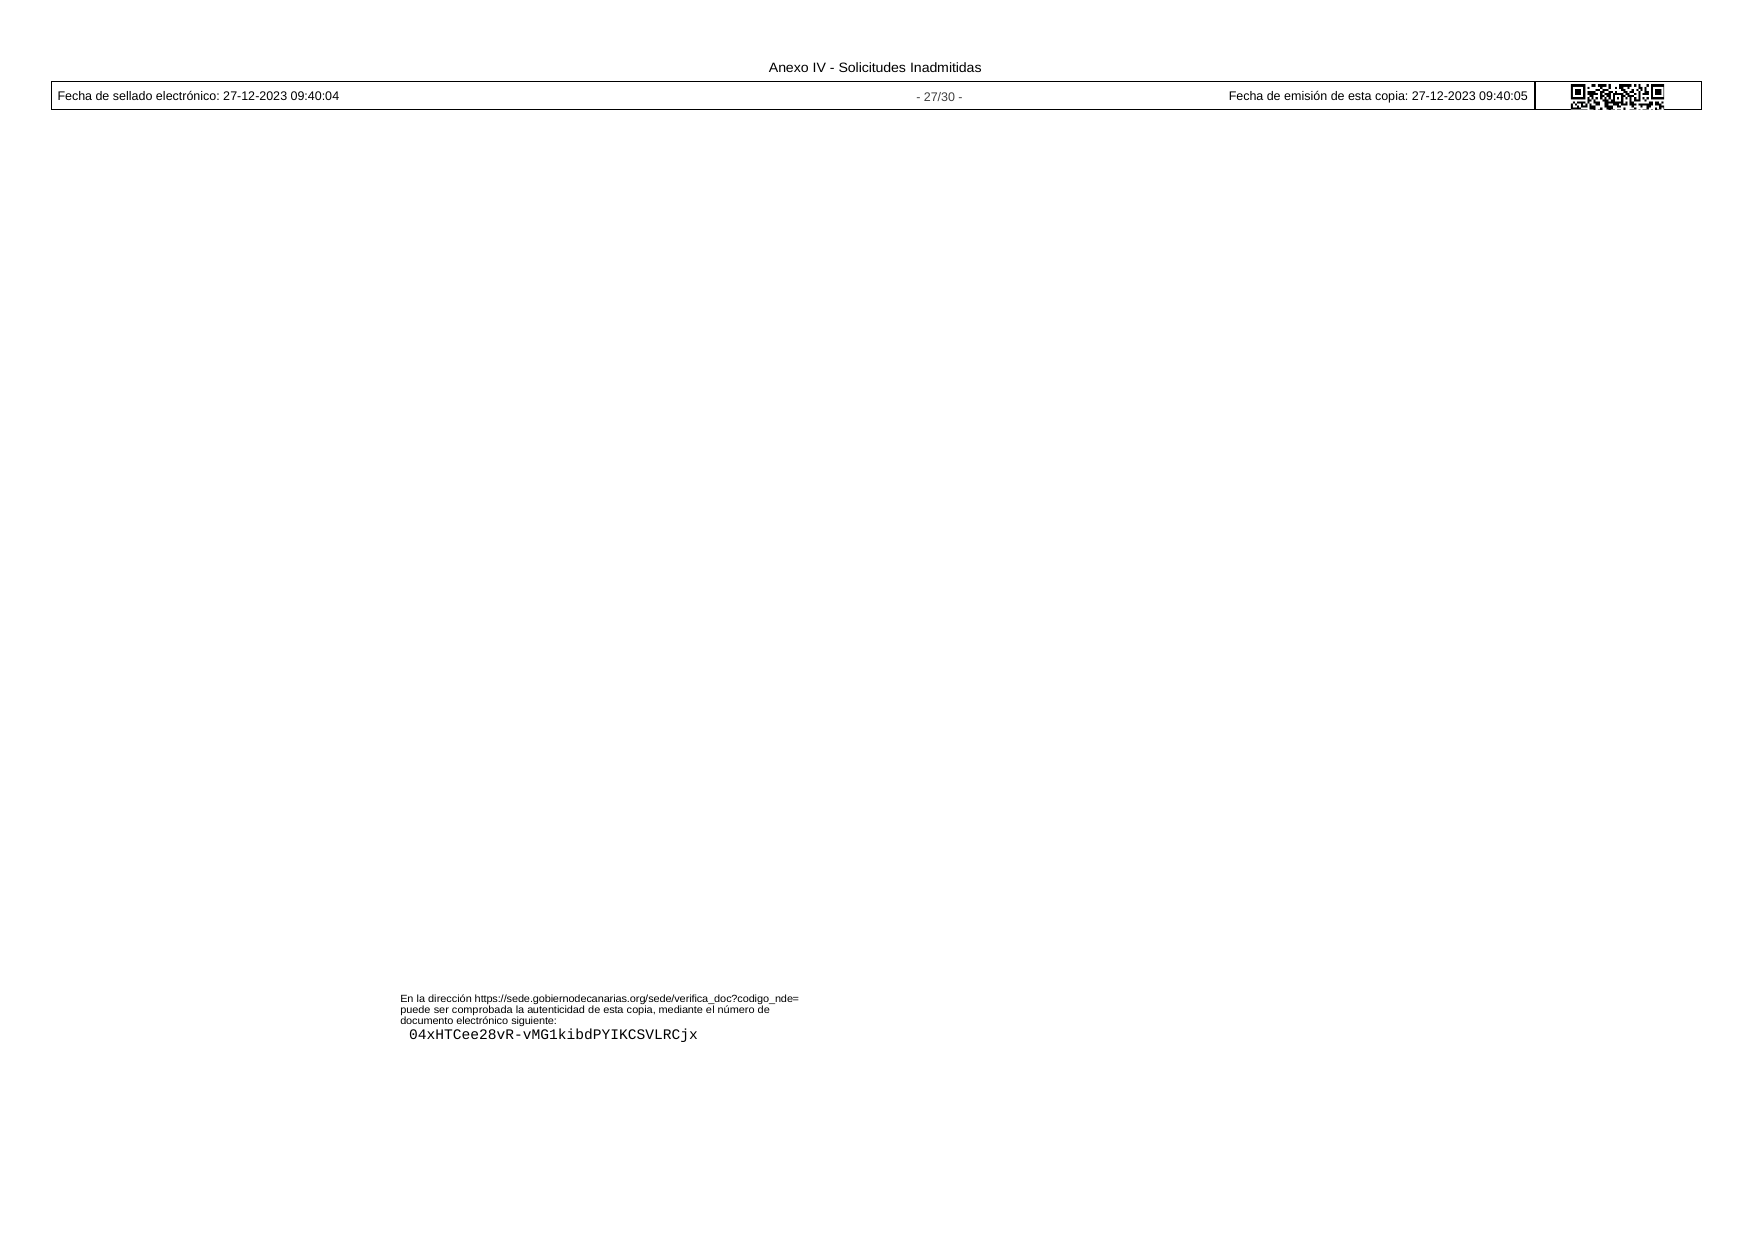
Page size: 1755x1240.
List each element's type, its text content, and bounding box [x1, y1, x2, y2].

table_header [1536, 82, 1701, 109]
table_cell Fecha de sellado electrónico: 27-12-2023 09:40:04 - 27/30 - Fecha de emisión de esta copia: 27-12-2023 09:40:05 [52, 82, 1534, 109]
